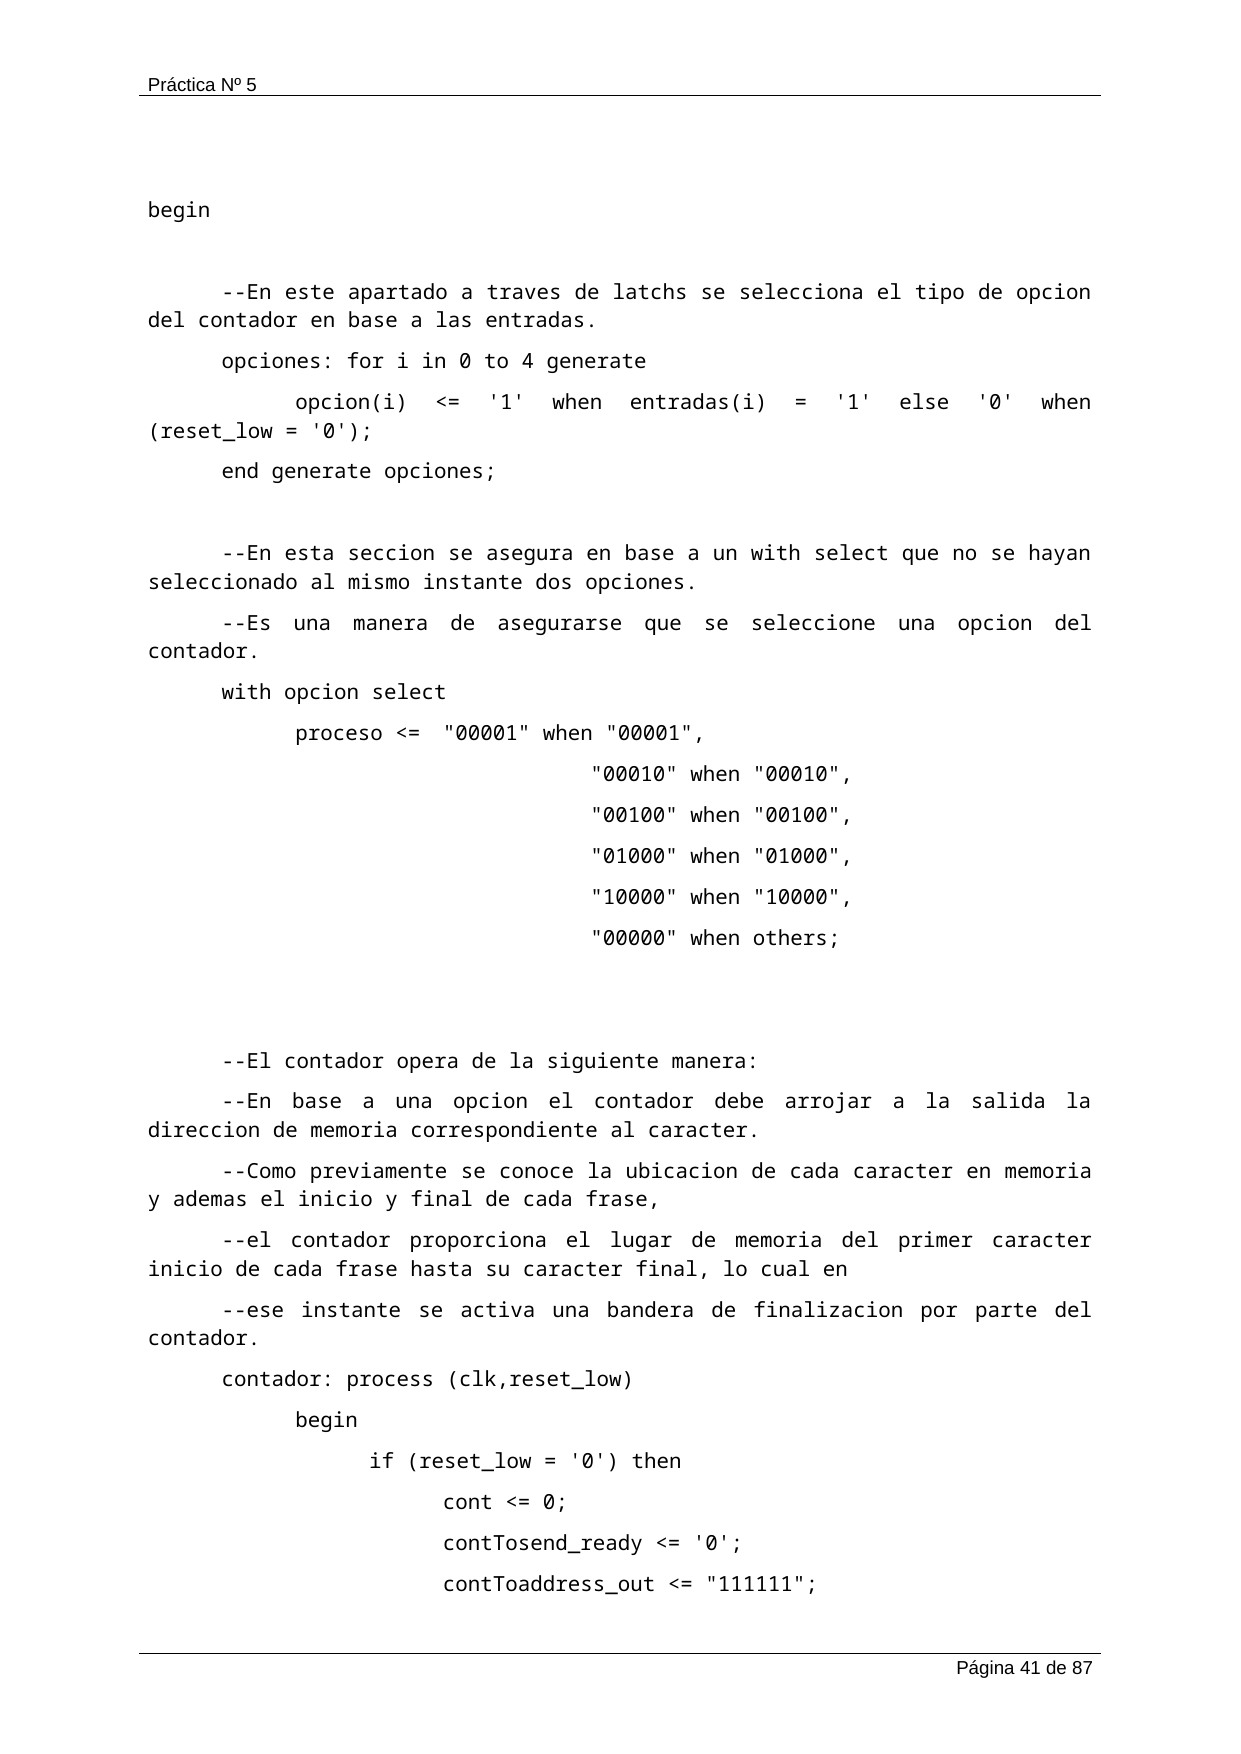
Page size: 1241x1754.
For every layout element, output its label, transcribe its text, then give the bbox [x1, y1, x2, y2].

text "00000" when others; [148, 923, 1092, 951]
text --El contador opera de la siguiente manera: [148, 1046, 1092, 1074]
text contTosend_ready <= '0'; [148, 1528, 1092, 1556]
text proceso <= "00001" when "00001", [148, 718, 1092, 747]
text --Como previamente se conoce la ubicacion de cada caracter en memoria y ademas el inicio y final de cada frase, [148, 1156, 1092, 1213]
text cont <= 0; [148, 1487, 1092, 1515]
text --ese instante se activa una bandera de finalizacion por parte del contador. [148, 1295, 1092, 1352]
text opciones: for i in 0 to 4 generate [148, 346, 1092, 375]
text --En este apartado a traves de latchs se selecciona el tipo de opcion del contador en base a las entradas. [148, 277, 1092, 334]
text --En base a una opcion el contador debe arrojar a la salida la direccion de memoria correspondiente al caracter. [148, 1087, 1092, 1143]
text --En esta seccion se asegura en base a un with select que no se hayan seleccionado al mismo instante dos opciones. [148, 538, 1092, 595]
text --Es una manera de asegurarse que se seleccione una opcion del contador. [148, 608, 1092, 665]
text end generate opciones; [148, 457, 1092, 485]
text "00100" when "00100", [148, 800, 1092, 828]
text with opcion select [148, 677, 1092, 706]
text contToaddress_out <= "111111"; [148, 1569, 1092, 1597]
text if (reset_low = '0') then [148, 1446, 1092, 1474]
text "01000" when "01000", [148, 841, 1092, 869]
text opcion(i) <= '1' when entradas(i) = '1' else '0' when (reset_low = '0'); [148, 387, 1092, 444]
text "10000" when "10000", [148, 882, 1092, 910]
text "00010" when "00010", [148, 759, 1092, 788]
text contador: process (clk,reset_low) [148, 1364, 1092, 1393]
text begin [148, 1405, 1092, 1433]
text --el contador proporciona el lugar de memoria del primer caracter inicio de cada frase hasta su caracter final, lo cual en [148, 1225, 1092, 1282]
text begin [148, 195, 1092, 223]
